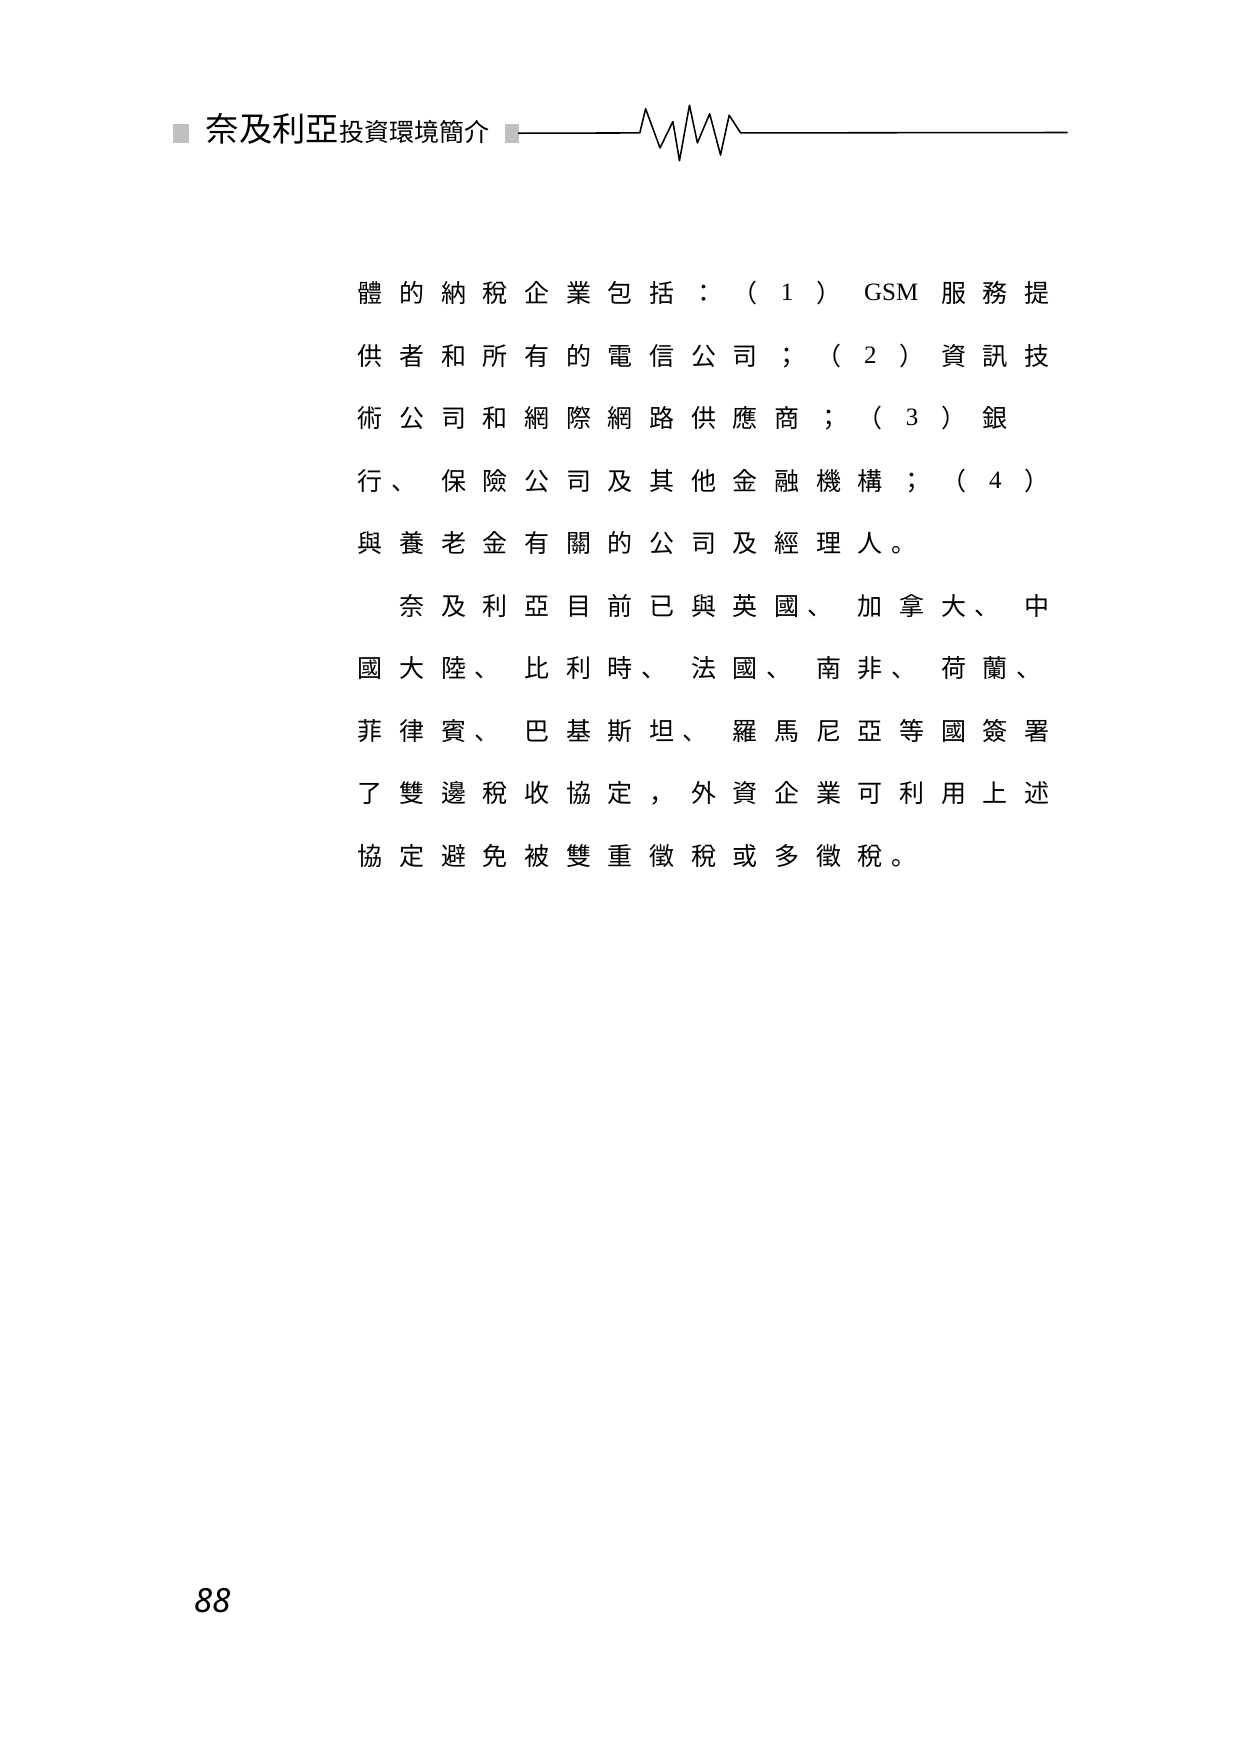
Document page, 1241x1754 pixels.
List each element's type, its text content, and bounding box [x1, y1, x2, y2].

text 奈及利亞目前已與英國、加拿大、中國大陸、比利時、法國、南非、荷蘭、菲律賓、巴基斯坦、羅馬尼亞等國簽署了雙邊稅收協定，外資企業可利用上述協定避免被雙重徵稅或多徵稅。 [330, 563, 1058, 875]
text 體的納稅企業包括：（1）GSM服務提供者和所有的電信公司；（2）資訊技術公司和網際網路供應商；（3）銀行、保險公司及其他金融機構；（4）與養老金有關的公司及經理人。 [330, 250, 1058, 563]
